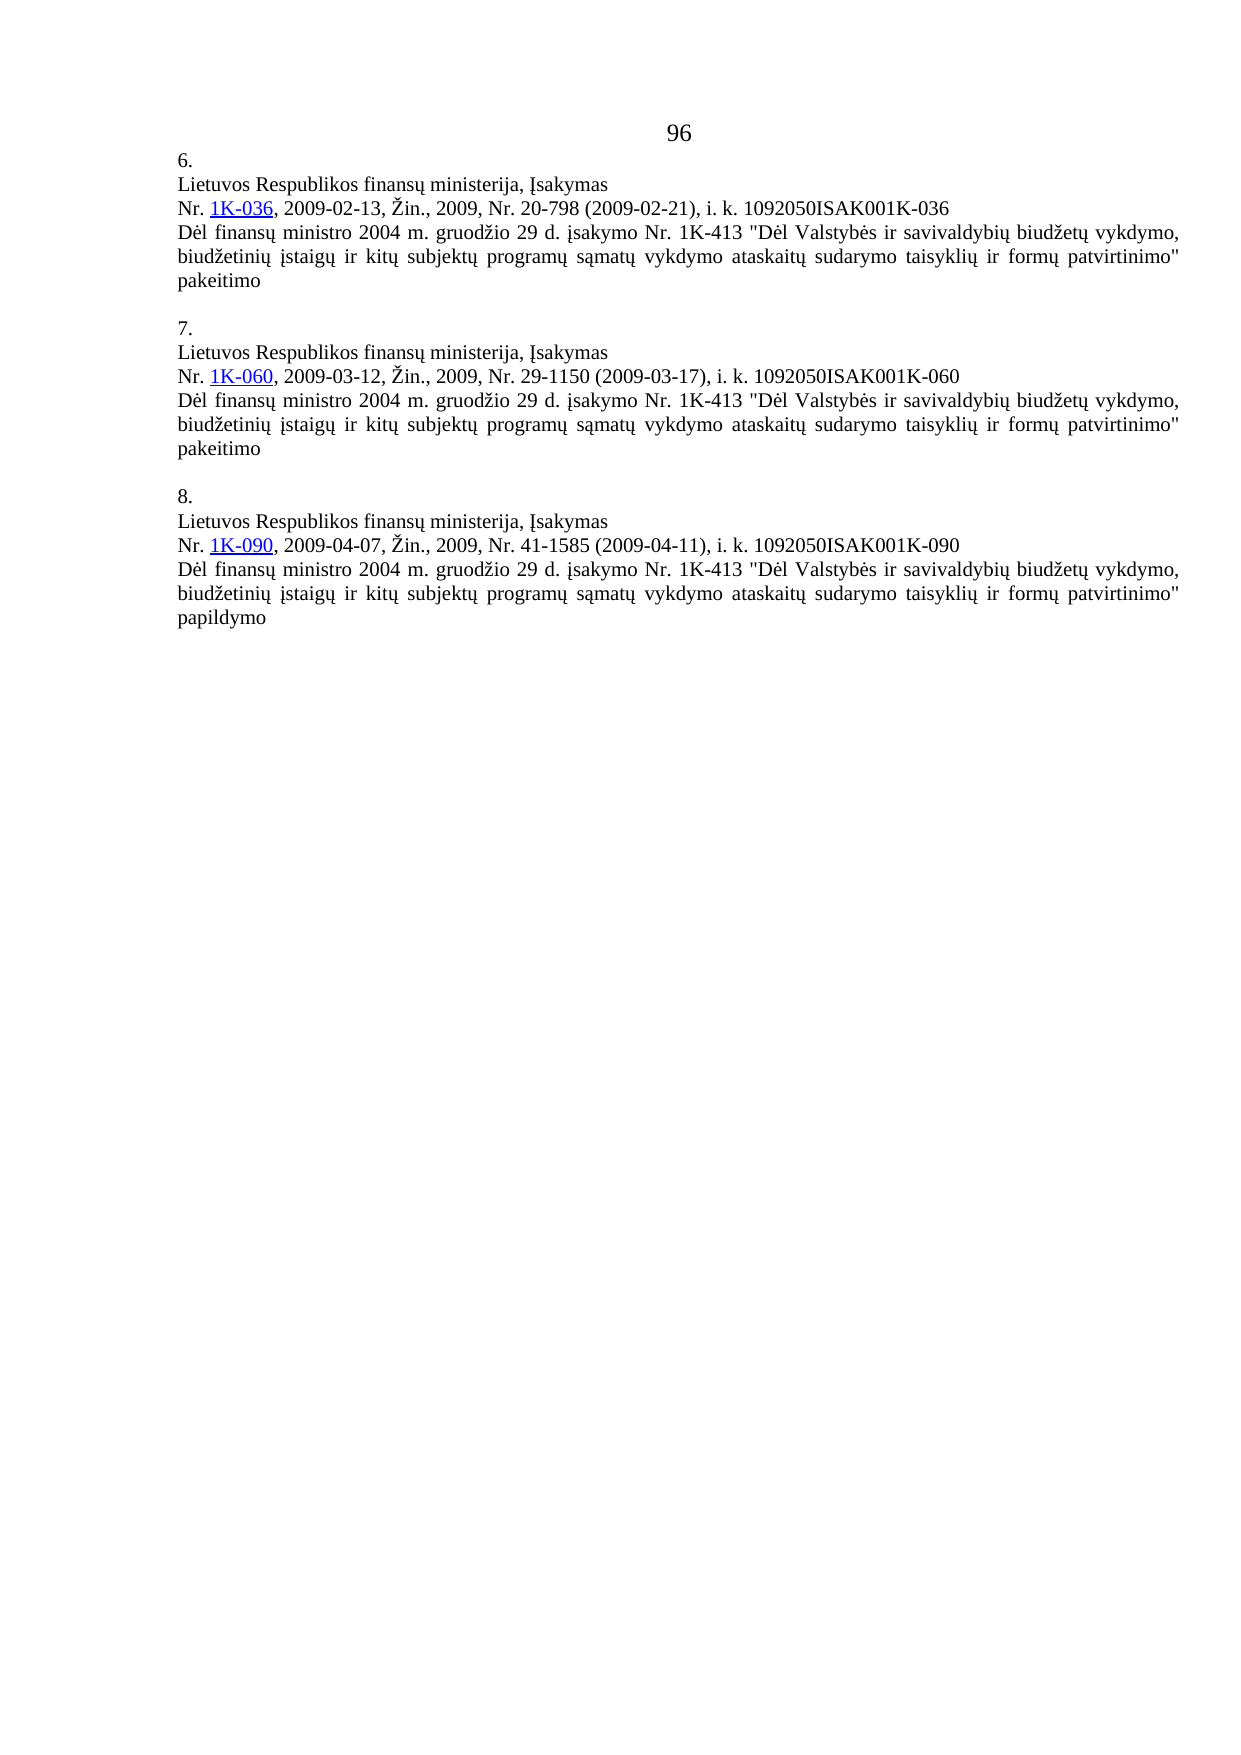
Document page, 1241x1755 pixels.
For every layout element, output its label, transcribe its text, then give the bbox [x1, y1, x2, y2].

text Nr. 1K-090, 2009-04-07, Žin., 2009, Nr. 41-1585 (2009-04-11), i. k. 1092050ISAK001K-090 [177, 533, 1181, 557]
text Nr. 1K-036, 2009-02-13, Žin., 2009, Nr. 20-798 (2009-02-21), i. k. 1092050ISAK001K-036 [177, 196, 1181, 220]
text 6. [177, 148, 1181, 172]
text Nr. 1K-060, 2009-03-12, Žin., 2009, Nr. 29-1150 (2009-03-17), i. k. 1092050ISAK001K-060 [177, 364, 1181, 388]
text 8. [177, 484, 1181, 508]
text Dėl finansų ministro 2004 m. gruodžio 29 d. įsakymo Nr. 1K-413 "Dėl Valstybės ir savivaldybių biudžetų vykdymo, biudžetinių įstaigų ir kitų subjektų programų sąmatų vykdymo ataskaitų sudarymo taisyklių ir formų patvirtinimo" pakeitimo [177, 220, 1181, 292]
text Dėl finansų ministro 2004 m. gruodžio 29 d. įsakymo Nr. 1K-413 "Dėl Valstybės ir savivaldybių biudžetų vykdymo, biudžetinių įstaigų ir kitų subjektų programų sąmatų vykdymo ataskaitų sudarymo taisyklių ir formų patvirtinimo" pakeitimo [177, 388, 1181, 460]
text Lietuvos Respublikos finansų ministerija, Įsakymas [177, 172, 1181, 196]
text Dėl finansų ministro 2004 m. gruodžio 29 d. įsakymo Nr. 1K-413 "Dėl Valstybės ir savivaldybių biudžetų vykdymo, biudžetinių įstaigų ir kitų subjektų programų sąmatų vykdymo ataskaitų sudarymo taisyklių ir formų patvirtinimo" papildymo [177, 557, 1181, 629]
text Lietuvos Respublikos finansų ministerija, Įsakymas [177, 340, 1181, 364]
text 7. [177, 316, 1181, 340]
text Lietuvos Respublikos finansų ministerija, Įsakymas [177, 508, 1181, 533]
